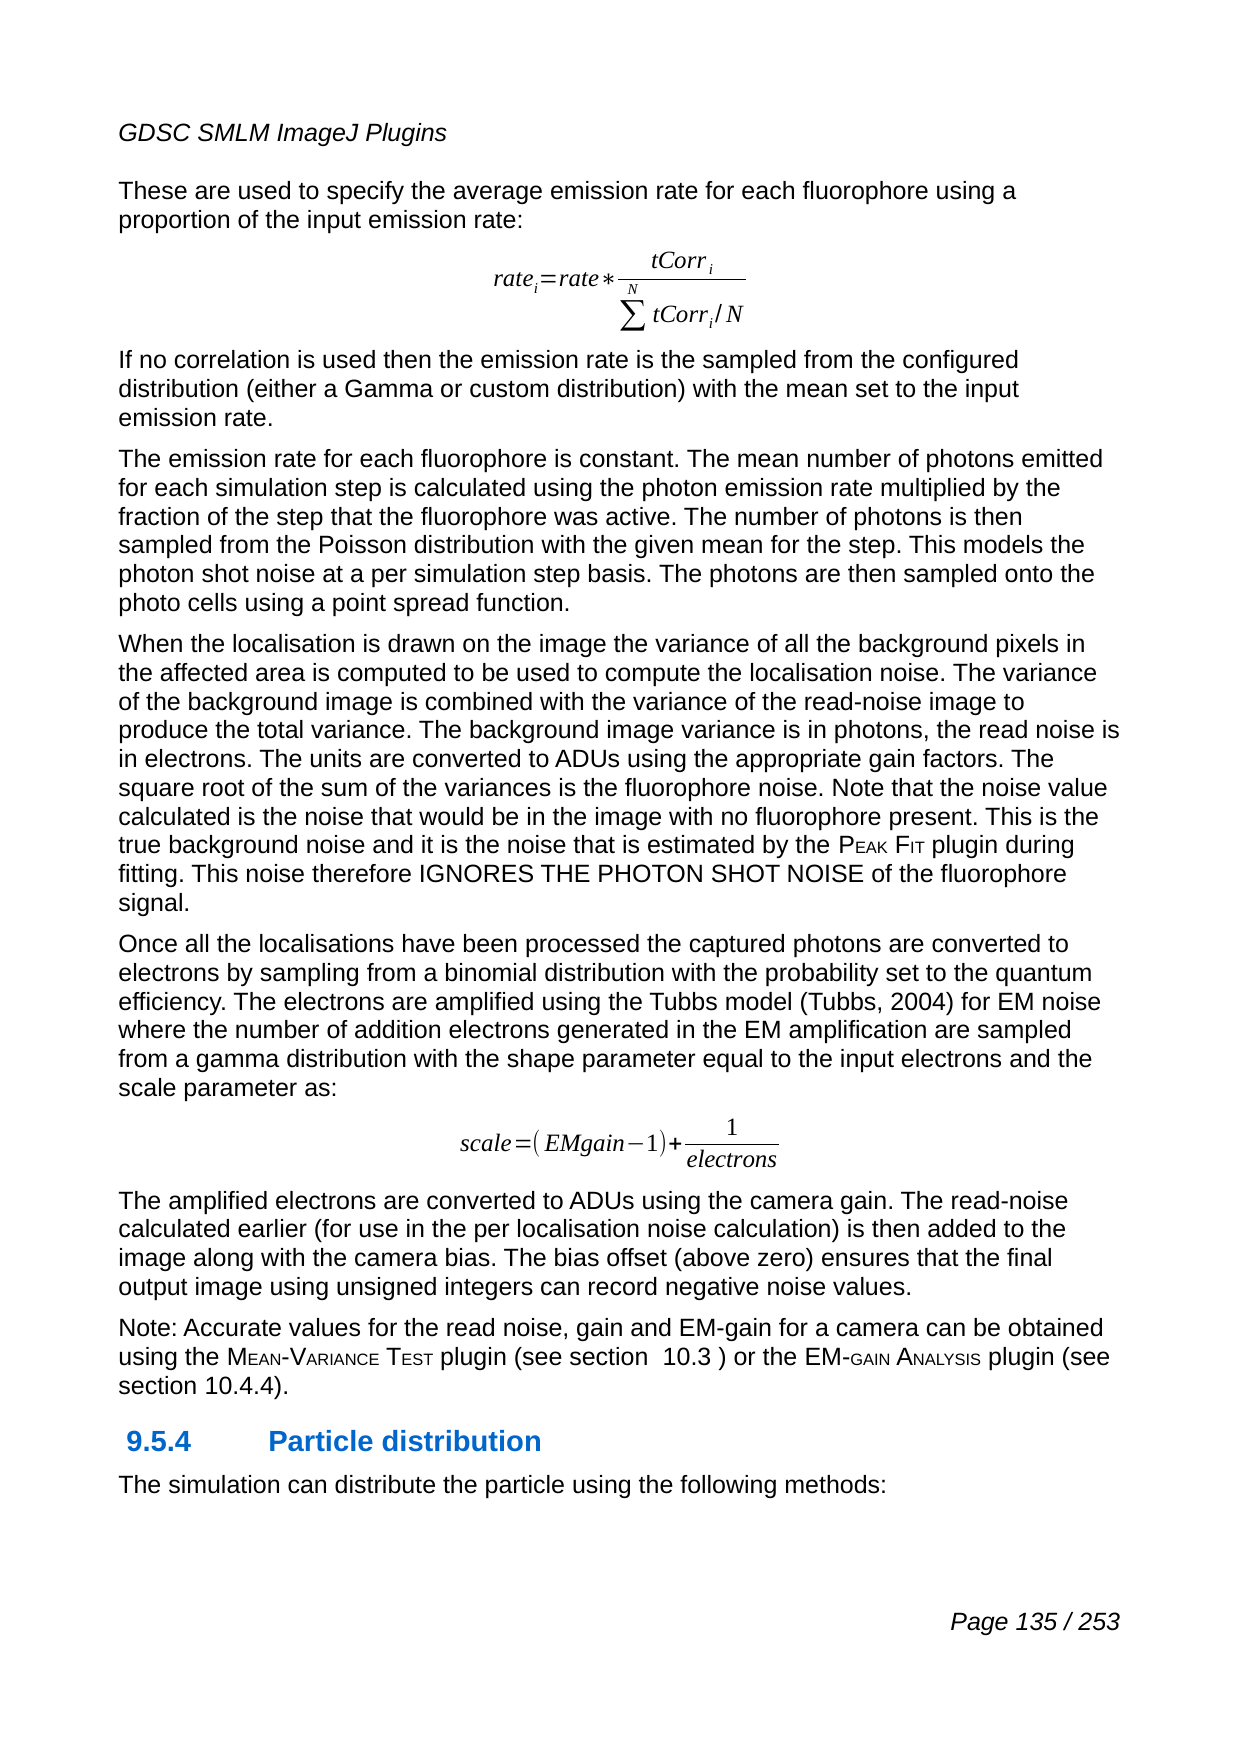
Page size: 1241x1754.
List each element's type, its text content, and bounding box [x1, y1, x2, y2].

text The simulation can distribute the particle using the following methods: [118, 1470, 1122, 1499]
text Once all the localisations have been processed the captured photons are converted to electrons by sampling from a binomial distribution with the probability set to the quantum efficiency. The electrons are amplified using the Tubbs model (Tubbs, 2004) for EM noise where the number of addition electrons generated in the EM amplification are sampled from a gamma distribution with the shape parameter equal to the input electrons and the scale parameter as: [118, 929, 1122, 1101]
text When the localisation is drawn on the image the variance of all the background pixels in the affected area is computed to be used to compute the localisation noise. The variance of the background image is combined with the variance of the read-noise image to produce the total variance. The background image variance is in photons, the read noise is in electrons. The units are converted to ADUs using the appropriate gain factors. The square root of the sum of the variances is the fluorophore noise. Note that the noise value calculated is the noise that would be in the image with no fluorophore present. This is the true background noise and it is the noise that is estimated by the Peak Fit plugin during fitting. This noise therefore IGNORES THE PHOTON SHOT NOISE of the fluorophore signal. [118, 629, 1122, 916]
subtitle Particle distribution [118, 1424, 1122, 1458]
text The amplified electrons are converted to ADUs using the camera gain. The read-noise calculated earlier (for use in the per localisation noise calculation) is then added to the image along with the camera bias. The bias offset (above zero) ensures that the final output image using unsigned integers can record negative noise values. [118, 1186, 1122, 1301]
text The emission rate for each fluorophore is constant. The mean number of photons emitted for each simulation step is calculated using the photon emission rate multiplied by the fraction of the step that the fluorophore was active. The number of photons is then sampled from the Poisson distribution with the given mean for the step. This models the photon shot noise at a per simulation step basis. The photons are then sampled onto the photo cells using a point spread function. [118, 444, 1122, 616]
text If no correlation is used then the emission rate is the sampled from the configured distribution (either a Gamma or custom distribution) with the mean set to the input emission rate. [118, 345, 1122, 431]
text Note: Accurate values for the read noise, gain and EM-gain for a camera can be obtained using the Mean-Variance Test plugin (see section 10.3) or the EM-gain Analysis plugin (see section 10.4.4). [118, 1313, 1122, 1399]
text These are used to specify the average emission rate for each fluorophore using a proportion of the input emission rate: [118, 176, 1122, 234]
